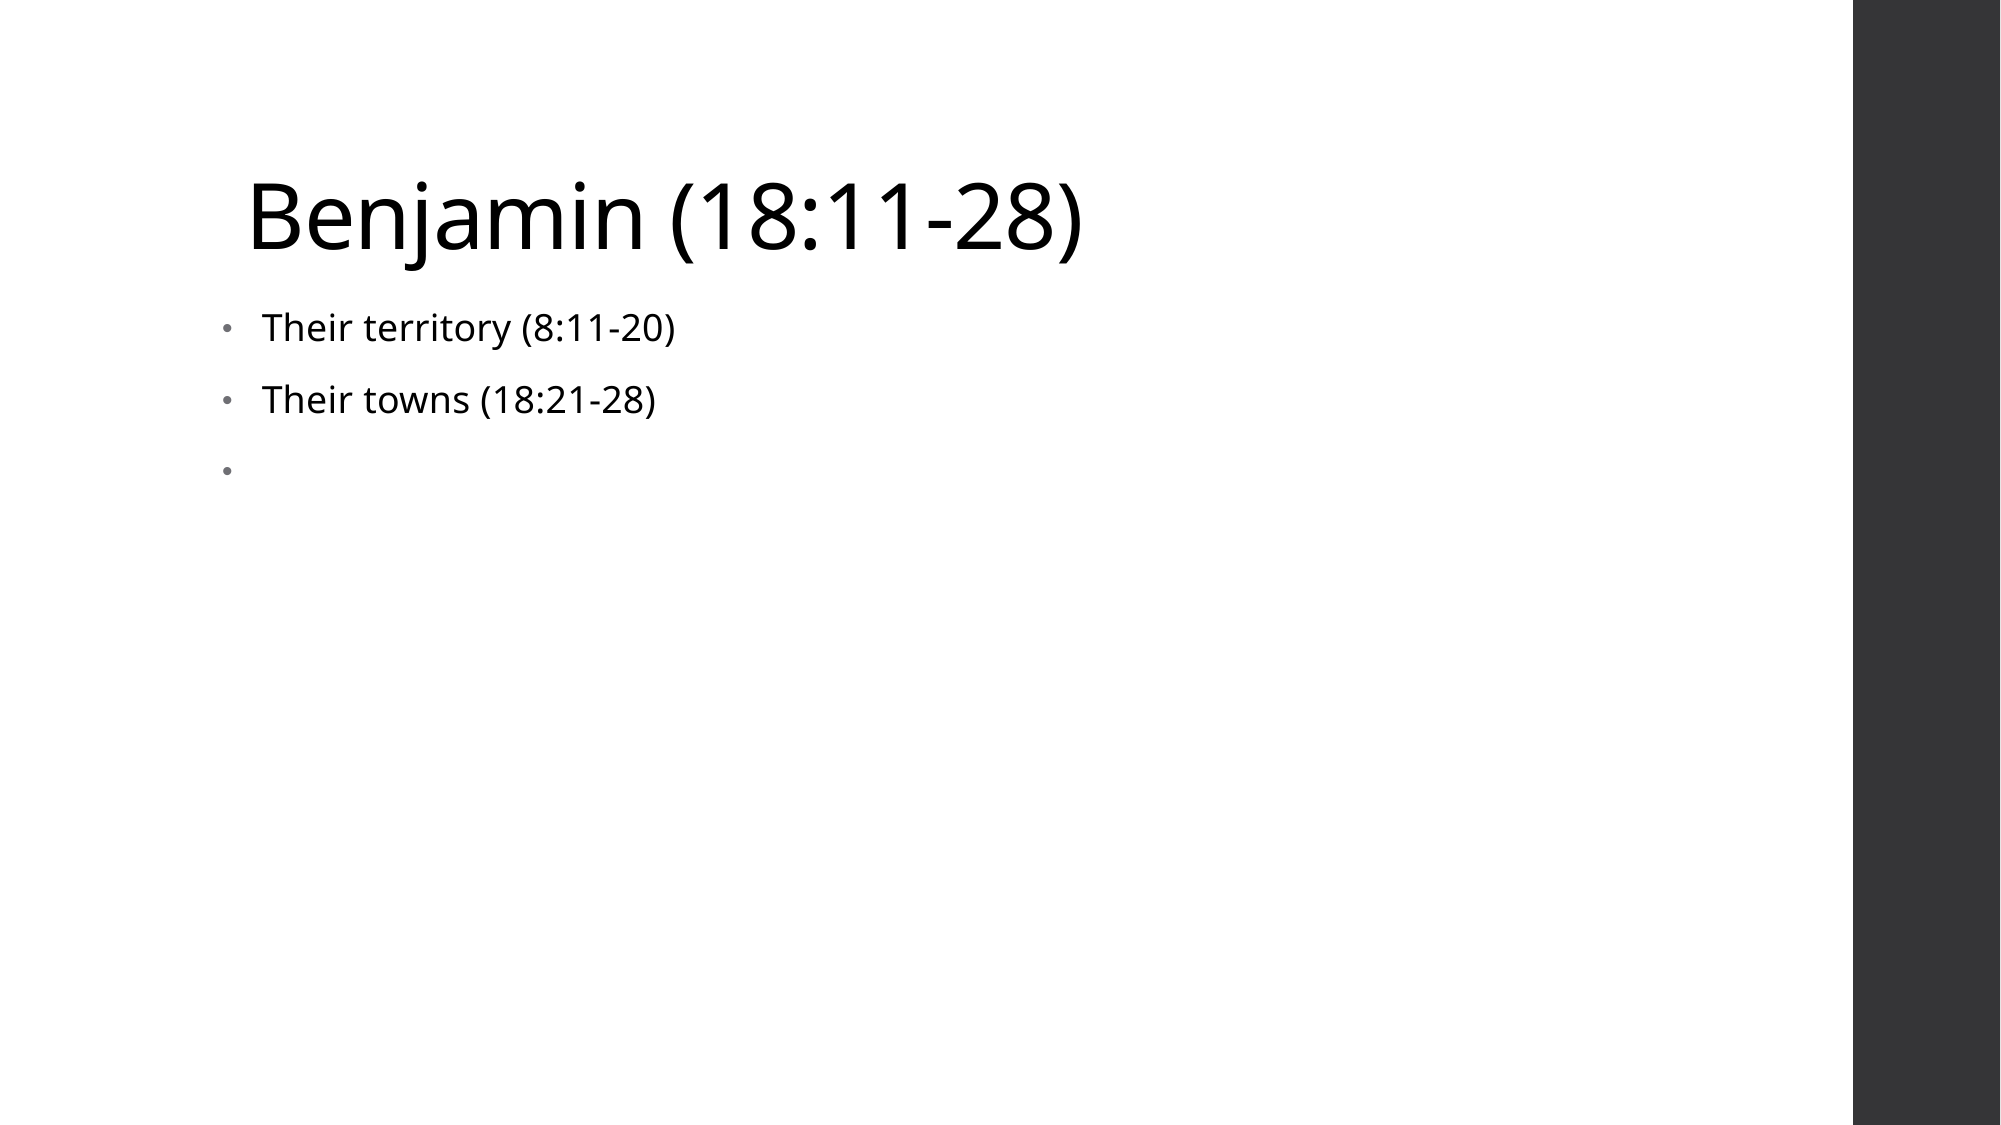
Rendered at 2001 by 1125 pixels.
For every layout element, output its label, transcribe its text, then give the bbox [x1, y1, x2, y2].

title Benjamin (18:11-28) [206, 60, 1797, 278]
list Their territory (8:11-20) Their towns (18:21-28) [206, 299, 1617, 1014]
